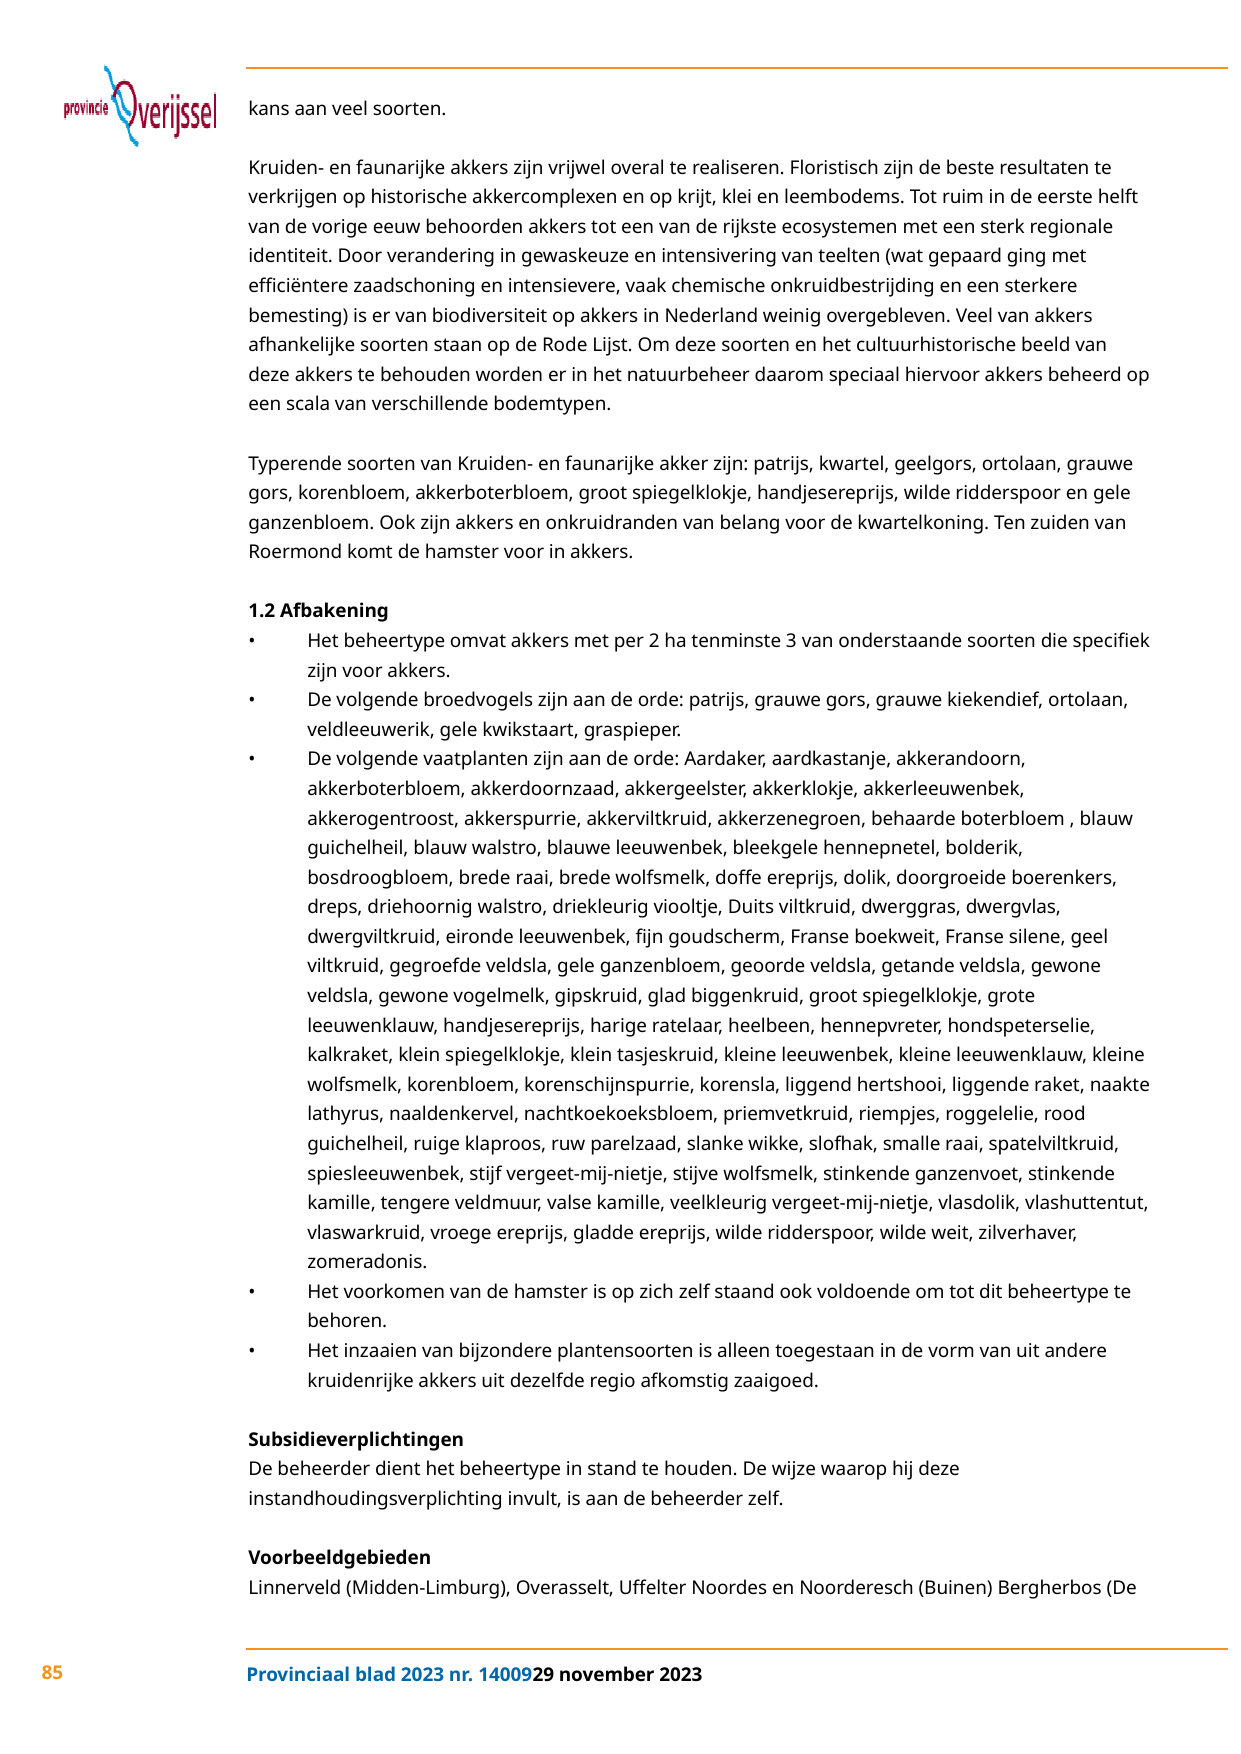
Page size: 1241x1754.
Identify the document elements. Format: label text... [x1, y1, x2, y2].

text kans aan veel soorten. [248, 95, 1152, 121]
list De volgende vaatplanten zijn aan de orde: Aardaker, aardkastanje, akkerandoorn, akkerboterbloem, akkerdoornzaad, akkergeelster, akkerklokje, akkerleeuwenbek, akkerogentroost, akkerspurrie, akkerviltkruid, akkerzenegroen, behaarde boterbloem , blauw guichelheil, blauw walstro, blauwe leeuwenbek, bleekgele hennepnetel, bolderik, bosdroogbloem, brede raai, brede wolfsmelk, doffe ereprijs, dolik, doorgroeide boerenkers, dreps, driehoornig walstro, driekleurig viooltje, Duits viltkruid, dwerggras, dwergvlas, dwergviltkruid, eironde leeuwenbek, fijn goudscherm, Franse boekweit, Franse silene, geel viltkruid, gegroefde veldsla, gele ganzenbloem, geoorde veldsla, getande veldsla, gewone veldsla, gewone vogelmelk, gipskruid, glad biggenkruid, groot spiegelklokje, grote leeuwenklauw, handjesereprijs, harige ratelaar, heelbeen, hennepvreter, hondspeterselie, kalkraket, klein spiegelklokje, klein tasjeskruid, kleine leeuwenbek, kleine leeuwenklauw, kleine wolfsmelk, korenbloem, korenschijnspurrie, korensla, liggend hertshooi, liggende raket, naakte lathyrus, naaldenkervel, nachtkoekoeksbloem, priemvetkruid, riempjes, roggelelie, rood guichelheil, ruige klaproos, ruw parelzaad, slanke wikke, slofhak, smalle raai, spatelviltkruid, spiesleeuwenbek, stijf vergeet-mij-nietje, stijve wolfsmelk, stinkende ganzenvoet, stinkende kamille, tengere veldmuur, valse kamille, veelkleurig vergeet-mij-nietje, vlasdolik, vlashuttentut, vlaswarkruid, vroege ereprijs, gladde ereprijs, wilde ridderspoor, wilde weit, zilverhaver, zomeradonis. [248, 746, 1152, 1274]
picture [41, 47, 231, 172]
text Linnerveld (Midden-Limburg), Overasselt, Uffelter Noordes en Noorderesch (Buinen) Bergherbos (De [248, 1574, 1152, 1600]
text Subsidieverplichtingen [248, 1426, 1152, 1452]
list De volgende broedvogels zijn aan de orde: patrijs, grauwe gors, grauwe kiekendief, ortolaan, veldleeuwerik, gele kwikstaart, graspieper. [248, 686, 1152, 742]
list Het inzaaien van bijzondere plantensoorten is alleen toegestaan in de vorm van uit andere kruidenrijke akkers uit dezelfde regio afkomstig zaaigoed. [248, 1337, 1152, 1393]
list Het beheertype omvat akkers met per 2 ha tenminste 3 van onderstaande soorten die specifiek zijn voor akkers. [248, 627, 1152, 683]
list Het voorkomen van de hamster is op zich zelf staand ook voldoende om tot dit beheertype te behoren. [248, 1278, 1152, 1333]
text Voorbeeldgebieden [248, 1544, 1152, 1570]
text De beheerder dient het beheertype in stand te houden. De wijze waarop hij deze instandhoudingsverplichting invult, is aan de beheerder zelf. [248, 1456, 1152, 1511]
text Typerende soorten van Kruiden- en faunarijke akker zijn: patrijs, kwartel, geelgors, ortolaan, grauwe gors, korenbloem, akkerboterbloem, groot spiegelklokje, handjesereprijs, wilde ridderspoor en gele ganzenbloem. Ook zijn akkers en onkruidranden van belang voor de kwartelkoning. Ten zuiden van Roermond komt de hamster voor in akkers. [248, 450, 1152, 564]
text Kruiden- en faunarijke akkers zijn vrijwel overal te realiseren. Floristisch zijn de beste resultaten te verkrijgen op historische akkercomplexen en op krijt, klei en leembodems. Tot ruim in de eerste helft van de vorige eeuw behoorden akkers tot een van de rijkste ecosystemen met een sterk regionale identiteit. Door verandering in gewaskeuze en intensivering van teelten (wat gepaard ging met efficiëntere zaadschoning en intensievere, vaak chemische onkruidbestrijding en een sterkere bemesting) is er van biodiversiteit op akkers in Nederland weinig overgebleven. Veel van akkers afhankelijke soorten staan op de Rode Lijst. Om deze soorten en het cultuurhistorische beeld van deze akkers te behouden worden er in het natuurbeheer daarom speciaal hiervoor akkers beheerd op een scala van verschillende bodemtypen. [248, 154, 1152, 416]
text 1.2 Afbakening [248, 598, 1152, 623]
